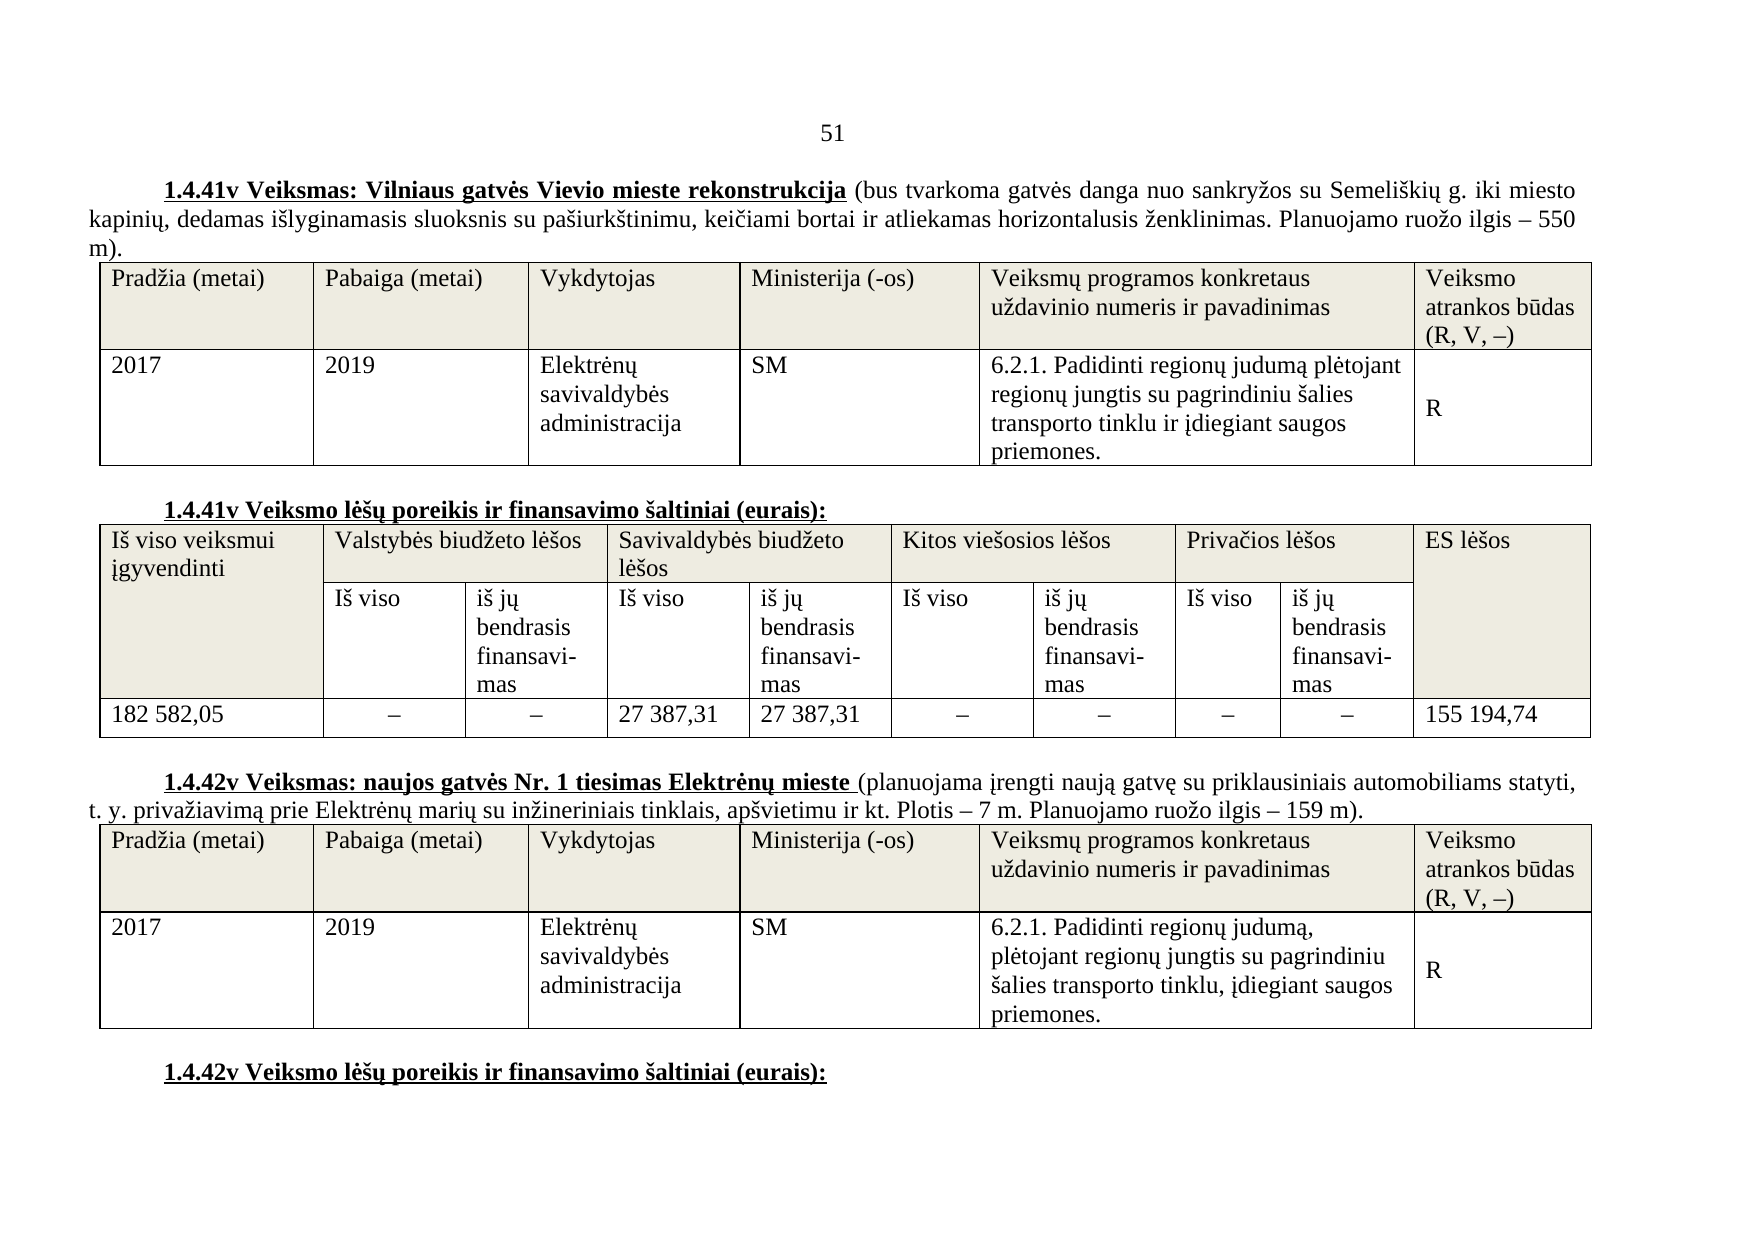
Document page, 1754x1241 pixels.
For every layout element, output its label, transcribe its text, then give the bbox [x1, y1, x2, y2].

table_cell – [466, 699, 607, 737]
table_cell Elektrėnų savivaldybės administracija [529, 913, 739, 1027]
table_header ES lėšos [1414, 525, 1590, 698]
text 1.4.41v Veiksmas: Vilniaus gatvės Vievio mieste rekonstrukcija (bus tvarkoma gatvės danga nuo sankryžos su Semeliškių g. iki miesto kapinių, dedamas išlyginamasis sluoksnis su pašiurkštinimu, keičiami bortai ir atliekamas horizontalusis ženklinimas. Planuojamo ruožo ilgis – 550 m). [89, 176, 1577, 262]
table_cell 6.2.1. Padidinti regionų judumą, plėtojant regionų jungtis su pagrindiniu šalies transporto tinklu, įdiegiant saugos priemones. [980, 913, 1414, 1027]
table_header Veiksmų programos konkretaus uždavinio numeris ir pavadinimas [980, 263, 1414, 349]
table_header Iš viso veiksmui įgyvendinti [101, 525, 323, 698]
table_header Ministerija (-os) [741, 825, 979, 911]
table_cell SM [741, 913, 979, 1027]
table_cell – [1176, 699, 1280, 737]
table_cell iš jų bendrasis finansavi- mas [1281, 583, 1413, 698]
table_header Savivaldybės biudžeto lėšos [608, 525, 891, 582]
table_cell 2019 [314, 350, 528, 465]
table_cell – [892, 699, 1033, 737]
text 1.4.42v Veiksmo lėšų poreikis ir finansavimo šaltiniai (eurais): [89, 1057, 1577, 1086]
table_header Veiksmų programos konkretaus uždavinio numeris ir pavadinimas [980, 825, 1414, 911]
text 1.4.42v Veiksmas: naujos gatvės Nr. 1 tiesimas Elektrėnų mieste (planuojama įrengti naują gatvę su priklausiniais automobiliams statyti, t. y. privažiavimą prie Elektrėnų marių su inžineriniais tinklais, apšvietimu ir kt. Plotis – 7 m. Planuojamo ruožo ilgis – 159 m). [89, 767, 1577, 824]
table_cell Iš viso [1176, 583, 1280, 698]
table_cell iš jų bendrasis finansavi- mas [750, 583, 891, 698]
table_header Pabaiga (metai) [314, 825, 528, 911]
table_cell 2019 [314, 913, 528, 1027]
table_cell 27 387,31 [750, 699, 891, 737]
table_header Kitos viešosios lėšos [892, 525, 1175, 582]
table_header Veiksmo atrankos būdas (R, V, –) [1415, 825, 1591, 911]
table_header Pradžia (metai) [101, 263, 313, 349]
table_cell Iš viso [608, 583, 749, 698]
table_cell R [1415, 913, 1591, 1027]
table_cell – [1281, 699, 1413, 737]
table_cell iš jų bendrasis finansavi- mas [466, 583, 607, 698]
table_header Vykdytojas [529, 263, 739, 349]
text 1.4.41v Veiksmo lėšų poreikis ir finansavimo šaltiniai (eurais): [89, 495, 1577, 524]
table_header Pradžia (metai) [101, 825, 313, 911]
table_cell R [1415, 350, 1591, 465]
table_header Vykdytojas [529, 825, 739, 911]
table_header Veiksmo atrankos būdas (R, V, –) [1415, 263, 1591, 349]
table_cell 2017 [101, 913, 313, 1027]
table_cell Iš viso [324, 583, 465, 698]
table_cell 155 194,74 [1414, 699, 1590, 737]
table_header Privačios lėšos [1176, 525, 1413, 582]
table_cell iš jų bendrasis finansavi- mas [1034, 583, 1175, 698]
table_cell SM [741, 350, 979, 465]
table_cell 6.2.1. Padidinti regionų judumą plėtojant regionų jungtis su pagrindiniu šalies transporto tinklu ir įdiegiant saugos priemones. [980, 350, 1414, 465]
table_cell Elektrėnų savivaldybės administracija [529, 350, 739, 465]
table_cell 27 387,31 [608, 699, 749, 737]
table_cell Iš viso [892, 583, 1033, 698]
table_header Ministerija (-os) [741, 263, 979, 349]
table_header Valstybės biudžeto lėšos [324, 525, 607, 582]
table_cell 2017 [101, 350, 313, 465]
table_cell 182 582,05 [101, 699, 323, 737]
table_header Pabaiga (metai) [314, 263, 528, 349]
table_cell – [1034, 699, 1175, 737]
table_cell – [324, 699, 465, 737]
